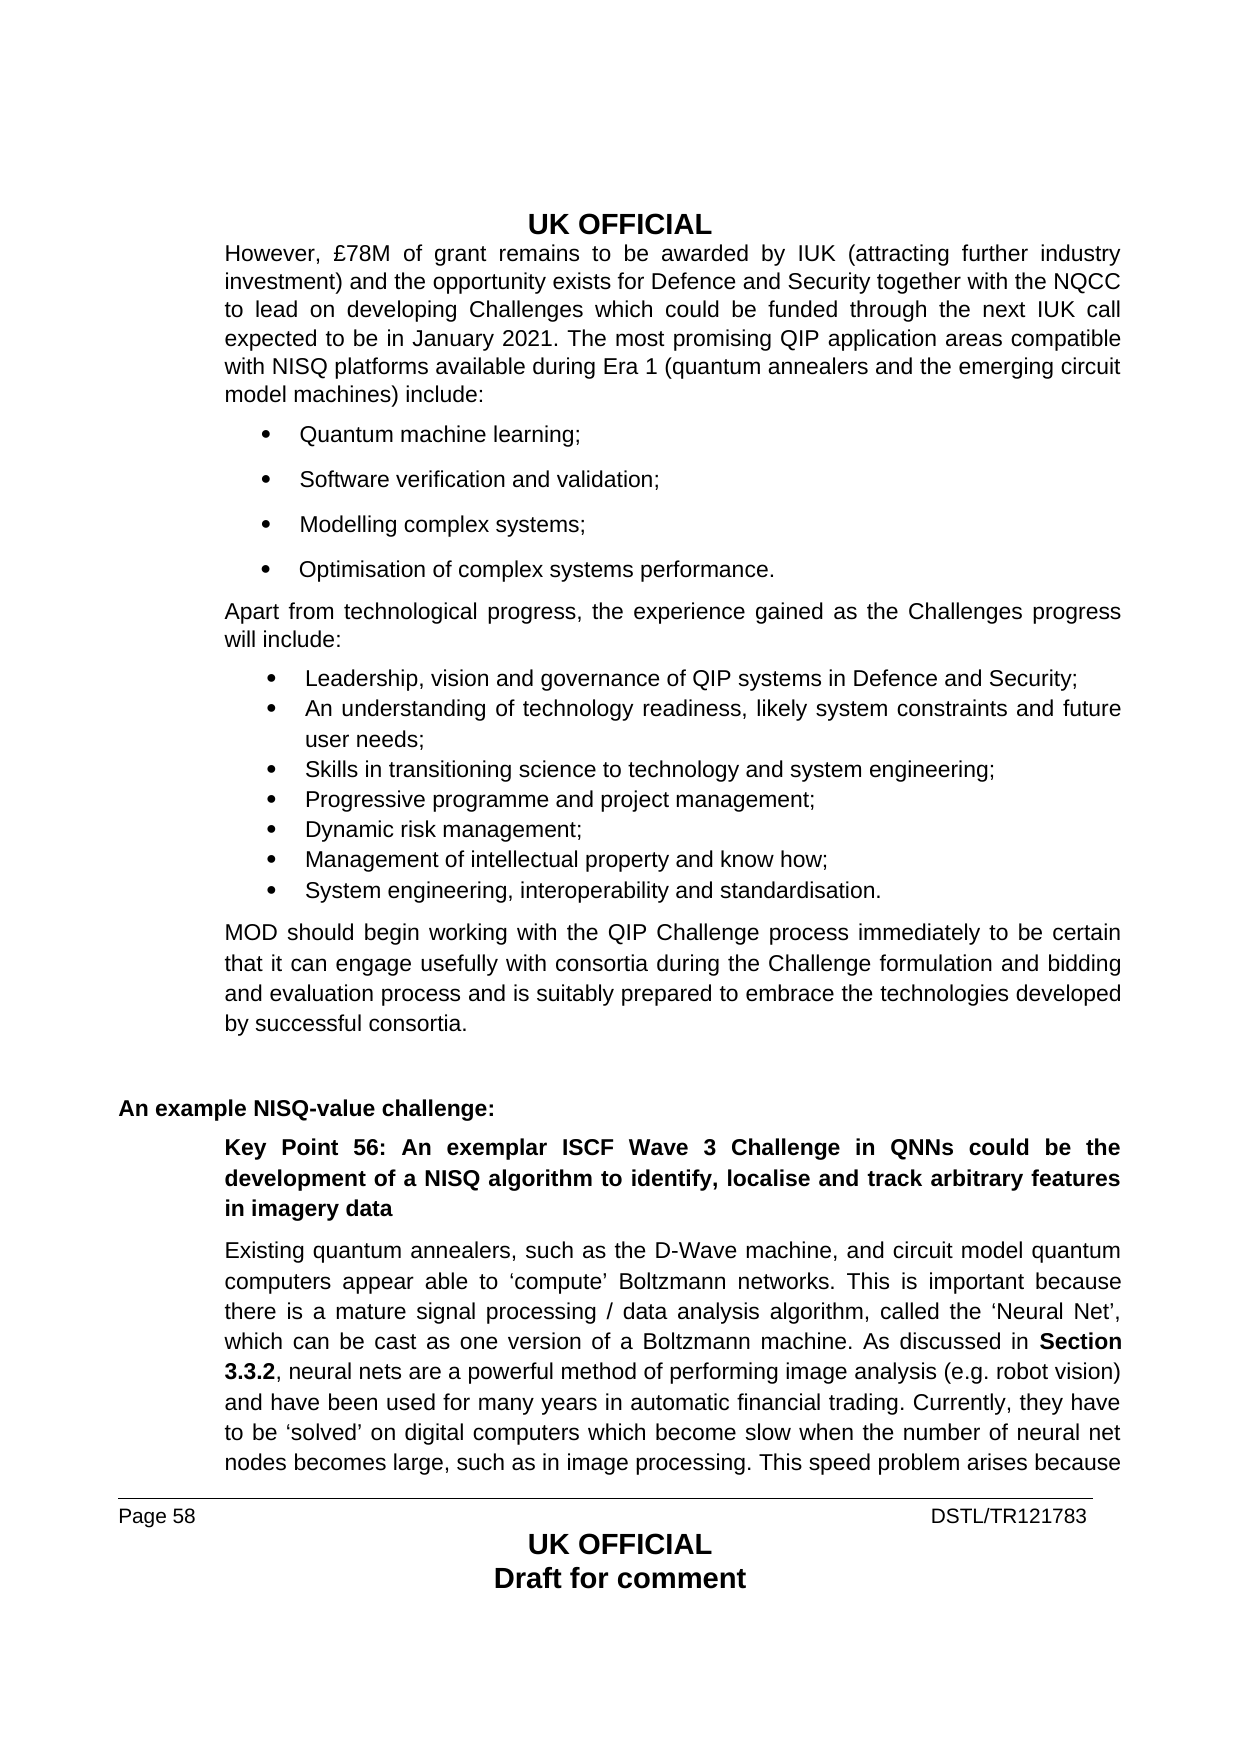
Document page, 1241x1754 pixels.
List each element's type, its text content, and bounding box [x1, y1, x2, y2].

list Management of intellectual property and know how; [267, 846, 1122, 873]
list Quantum machine learning; [262, 421, 1122, 448]
text Existing quantum annealers, such as the D-Wave machine, and circuit model quantum computers appear able to ‘compute’ Boltzmann networks. This is important because there is a mature signal processing / data analysis algorithm, called the ‘Neural Net’, which can be cast as one version of a Boltzmann machine. As discussed in Section 3.3.2, neural nets are a powerful method of performing image analysis (e.g. robot vision) and have been used for many years in automatic financial trading. Currently, they have to be ‘solved’ on digital computers which become slow when the number of neural net nodes becomes large, such as in image processing. This speed problem arises because [224, 1237, 1122, 1475]
list An understanding of technology readiness, likely system constraints and future user needs; [267, 695, 1122, 752]
list Skills in transitioning science to technology and system engineering; [267, 756, 1122, 782]
text However, £78M of grant remains to be awarded by IUK (attracting further industry investment) and the opportunity exists for Defence and Security together with the NQCC to lead on developing Challenges which could be funded through the next IUK call expected to be in January 2021. The most promising QIP application areas compatible with NISQ platforms available during Era 1 (quantum annealers and the emerging circuit model machines) include: [224, 240, 1122, 407]
subtitle An example NISQ-value challenge: [118, 1095, 1122, 1122]
list Leadership, vision and governance of QIP systems in Defence and Security; [267, 665, 1122, 692]
list Optimisation of complex systems performance. [262, 556, 1122, 582]
list Modelling complex systems; [262, 511, 1122, 537]
text Apart from technological progress, the experience gained as the Challenges progress will include: [224, 596, 1122, 653]
list Dynamic risk management; [267, 816, 1122, 843]
list Software verification and validation; [262, 466, 1122, 493]
list Progressive programme and project management; [267, 786, 1122, 812]
text MOD should begin working with the QIP Challenge process immediately to be certain that it can engage usefully with consortia during the Challenge formulation and bidding and evaluation process and is suitably prepared to embrace the technologies developed by successful consortia. [224, 919, 1122, 1036]
list System engineering, interoperability and standardisation. [267, 877, 1122, 903]
text Key Point 56: An exemplar ISCF Wave 3 Challenge in QNNs could be the development of a NISQ algorithm to identify, localise and track arbitrary features in imagery data [224, 1134, 1122, 1221]
